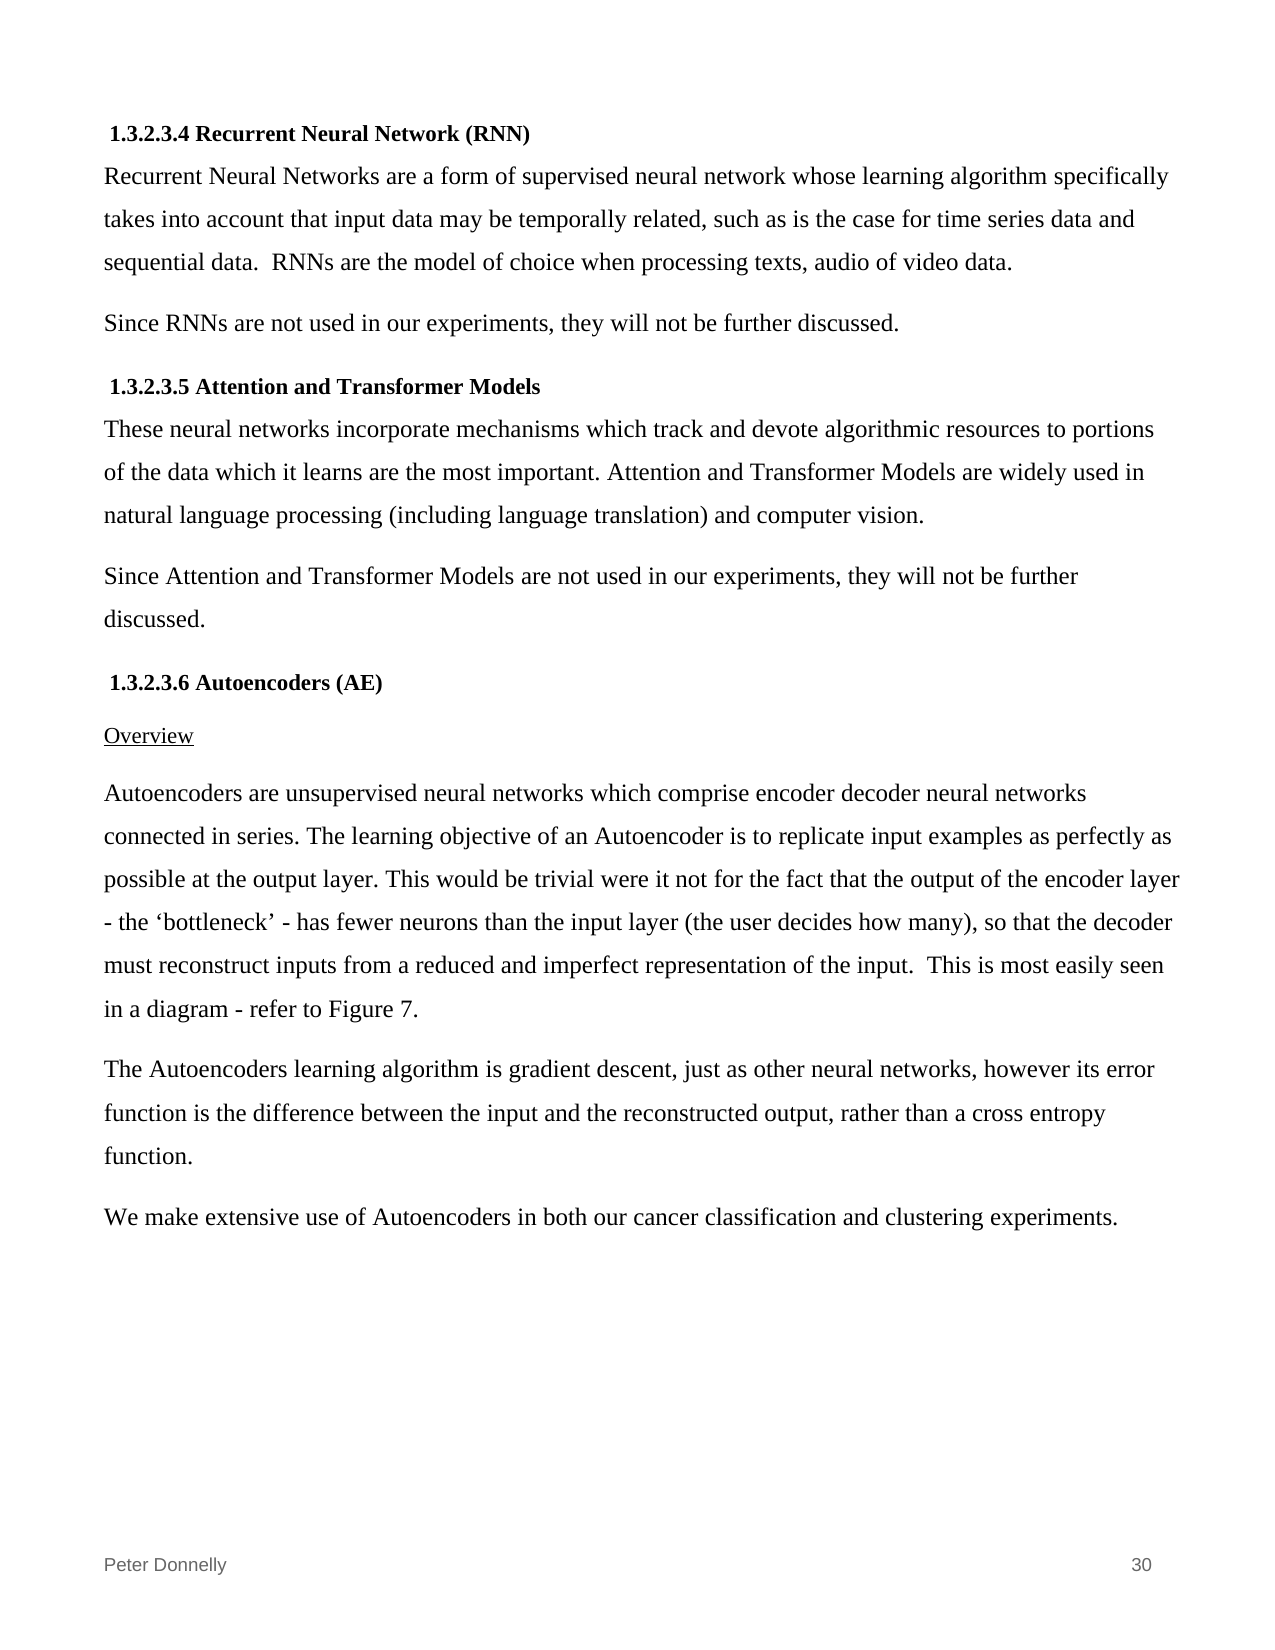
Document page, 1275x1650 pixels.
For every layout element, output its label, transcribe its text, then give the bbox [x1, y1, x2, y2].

text Autoencoders are unsupervised neural networks which comprise encoder decoder neural networks connected in series. The learning objective of an Autoencoder is to replicate input examples as perfectly as possible at the output layer. This would be trivial were it not for the fact that the output of the encoder layer - the ‘bottleneck’ - has fewer neurons than the input layer (the user decides how many), so that the decoder must reconstruct inputs from a reduced and imperfect representation of the input. This is most easily seen in a diagram - refer to Figure 7. [103, 778, 1181, 1022]
subtitle Recurrent Neural Network (RNN) [103, 120, 1181, 146]
text The Autoencoders learning algorithm is gradient descent, just as other neural networks, however its error function is the difference between the input and the reconstructed output, rather than a cross entropy function. [103, 1054, 1181, 1169]
subtitle Autoencoders (AE) [103, 669, 1181, 695]
text We make extensive use of Autoencoders in both our cancer classification and clustering experiments. [103, 1202, 1181, 1230]
text These neural networks incorporate mechanisms which track and devote algorithmic resources to portions of the data which it learns are the most important. Attention and Transformer Models are widely used in natural language processing (including language translation) and computer vision. [103, 414, 1181, 529]
subtitle Attention and Transformer Models [103, 373, 1181, 399]
subtitle Overview [86, 722, 1181, 748]
text Since RNNs are not used in our experiments, they will not be further discussed. [103, 308, 1181, 337]
text Recurrent Neural Networks are a form of supervised neural network whose learning algorithm specifically takes into account that input data may be temporally related, such as is the case for time series data and sequential data. RNNs are the model of choice when processing texts, audio of video data. [103, 161, 1181, 276]
text Since Attention and Transformer Models are not used in our experiments, they will not be further discussed. [103, 561, 1181, 633]
